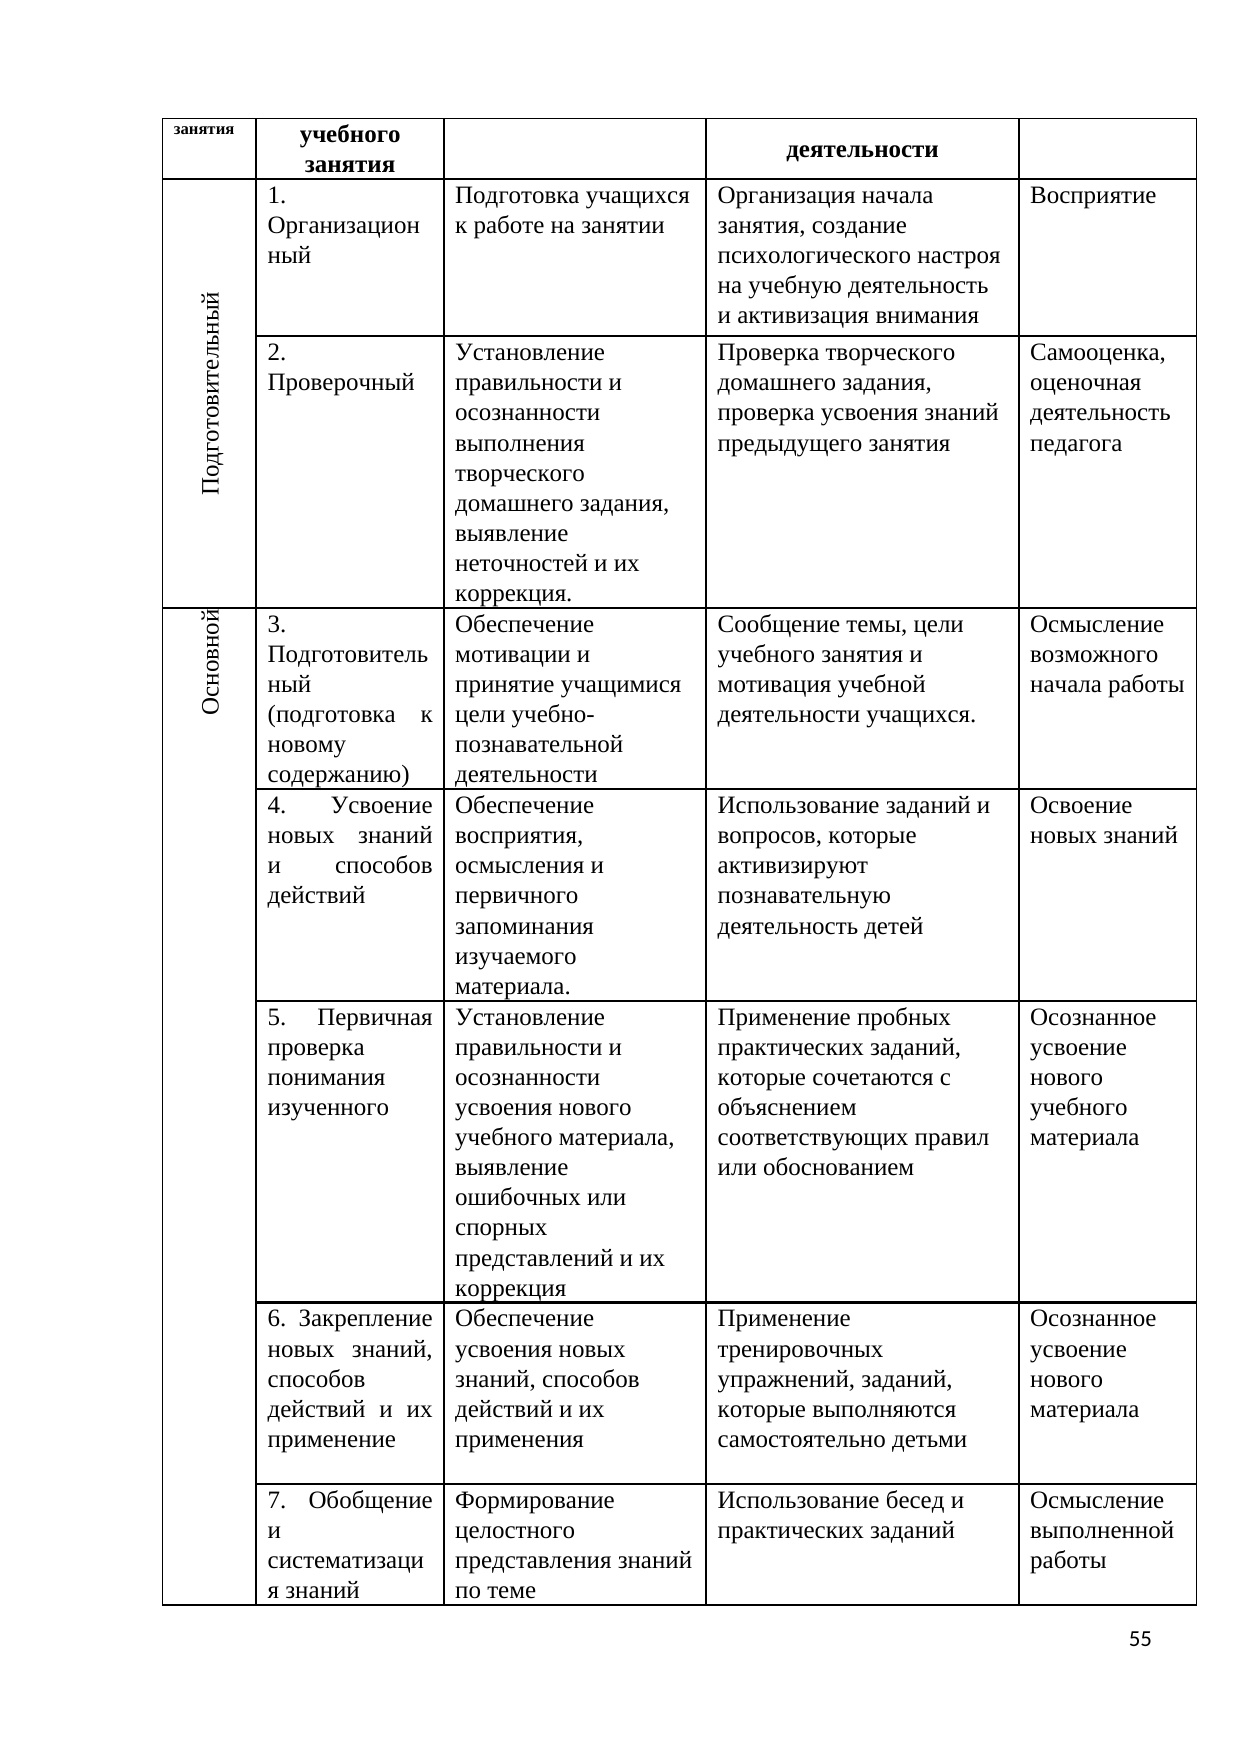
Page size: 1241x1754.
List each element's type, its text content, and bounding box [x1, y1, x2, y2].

table_header занятия [163, 119, 255, 178]
table_cell 5. Первичная проверка понимания изученного [257, 1002, 443, 1301]
table_cell Основной [163, 609, 255, 1604]
table_header деятельности [707, 119, 1018, 178]
table_cell 6. Закрепление новых знаний, способов действий и их применение [257, 1304, 443, 1483]
table_cell 2. Проверочный [257, 337, 443, 607]
table_cell Организация начала занятия, создание психологического настроя на учебную деятельность и активизация внимания [707, 180, 1018, 335]
table_cell Установление правильности и осознанности усвоения нового учебного материала, выявление ошибочных или спорных представлений и их коррекция [445, 1002, 705, 1301]
table_cell Освоение новых знаний [1020, 790, 1196, 1000]
table_header [1020, 119, 1196, 178]
table_cell Использование заданий и вопросов, которые активизируют познавательную деятельность детей [707, 790, 1018, 1000]
table_cell Обеспечение усвоения новых знаний, способов действий и их применения [445, 1304, 705, 1483]
table_cell 1. Организационный [257, 180, 443, 335]
table_header учебного занятия [257, 119, 443, 178]
table_cell Формирование целостного представления знаний по теме [445, 1485, 705, 1604]
table_cell 4. Усвоение новых знаний и способов действий [257, 790, 443, 1000]
table_cell Осознанное усвоение нового материала [1020, 1304, 1196, 1483]
table_cell Осмысление возможного начала работы [1020, 609, 1196, 788]
table_cell Проверка творческого домашнего задания, проверка усвоения знаний предыдущего занятия [707, 337, 1018, 607]
table_cell Осознанное усвоение нового учебного материала [1020, 1002, 1196, 1301]
table_cell 3. Подготовительный (подготовка к новому содержанию) [257, 609, 443, 788]
table_cell Подготовительный [163, 180, 255, 607]
table_cell Применение тренировочных упражнений, заданий, которые выполняются самостоятельно детьми [707, 1304, 1018, 1483]
table_cell Осмысление выполненной работы [1020, 1485, 1196, 1604]
table_cell Восприятие [1020, 180, 1196, 335]
table_cell Использование бесед и практических заданий [707, 1485, 1018, 1604]
table_cell 7. Обобщение и систематизация знаний [257, 1485, 443, 1604]
table_cell Самооценка, оценочная деятельность педагога [1020, 337, 1196, 607]
table_header [445, 119, 705, 178]
table_cell Обеспечение восприятия, осмысления и первичного запоминания изучаемого материала. [445, 790, 705, 1000]
table_cell Применение пробных практических заданий, которые сочетаются с объяснением соответствующих правил или обоснованием [707, 1002, 1018, 1301]
table_cell Сообщение темы, цели учебного занятия и мотивация учебной деятельности учащихся. [707, 609, 1018, 788]
table_cell Установление правильности и осознанности выполнения творческого домашнего задания, выявление неточностей и их коррекция. [445, 337, 705, 607]
table_cell Подготовка учащихся к работе на занятии [445, 180, 705, 335]
table_cell Обеспечение мотивации и принятие учащимися цели учебно-познавательной деятельности [445, 609, 705, 788]
